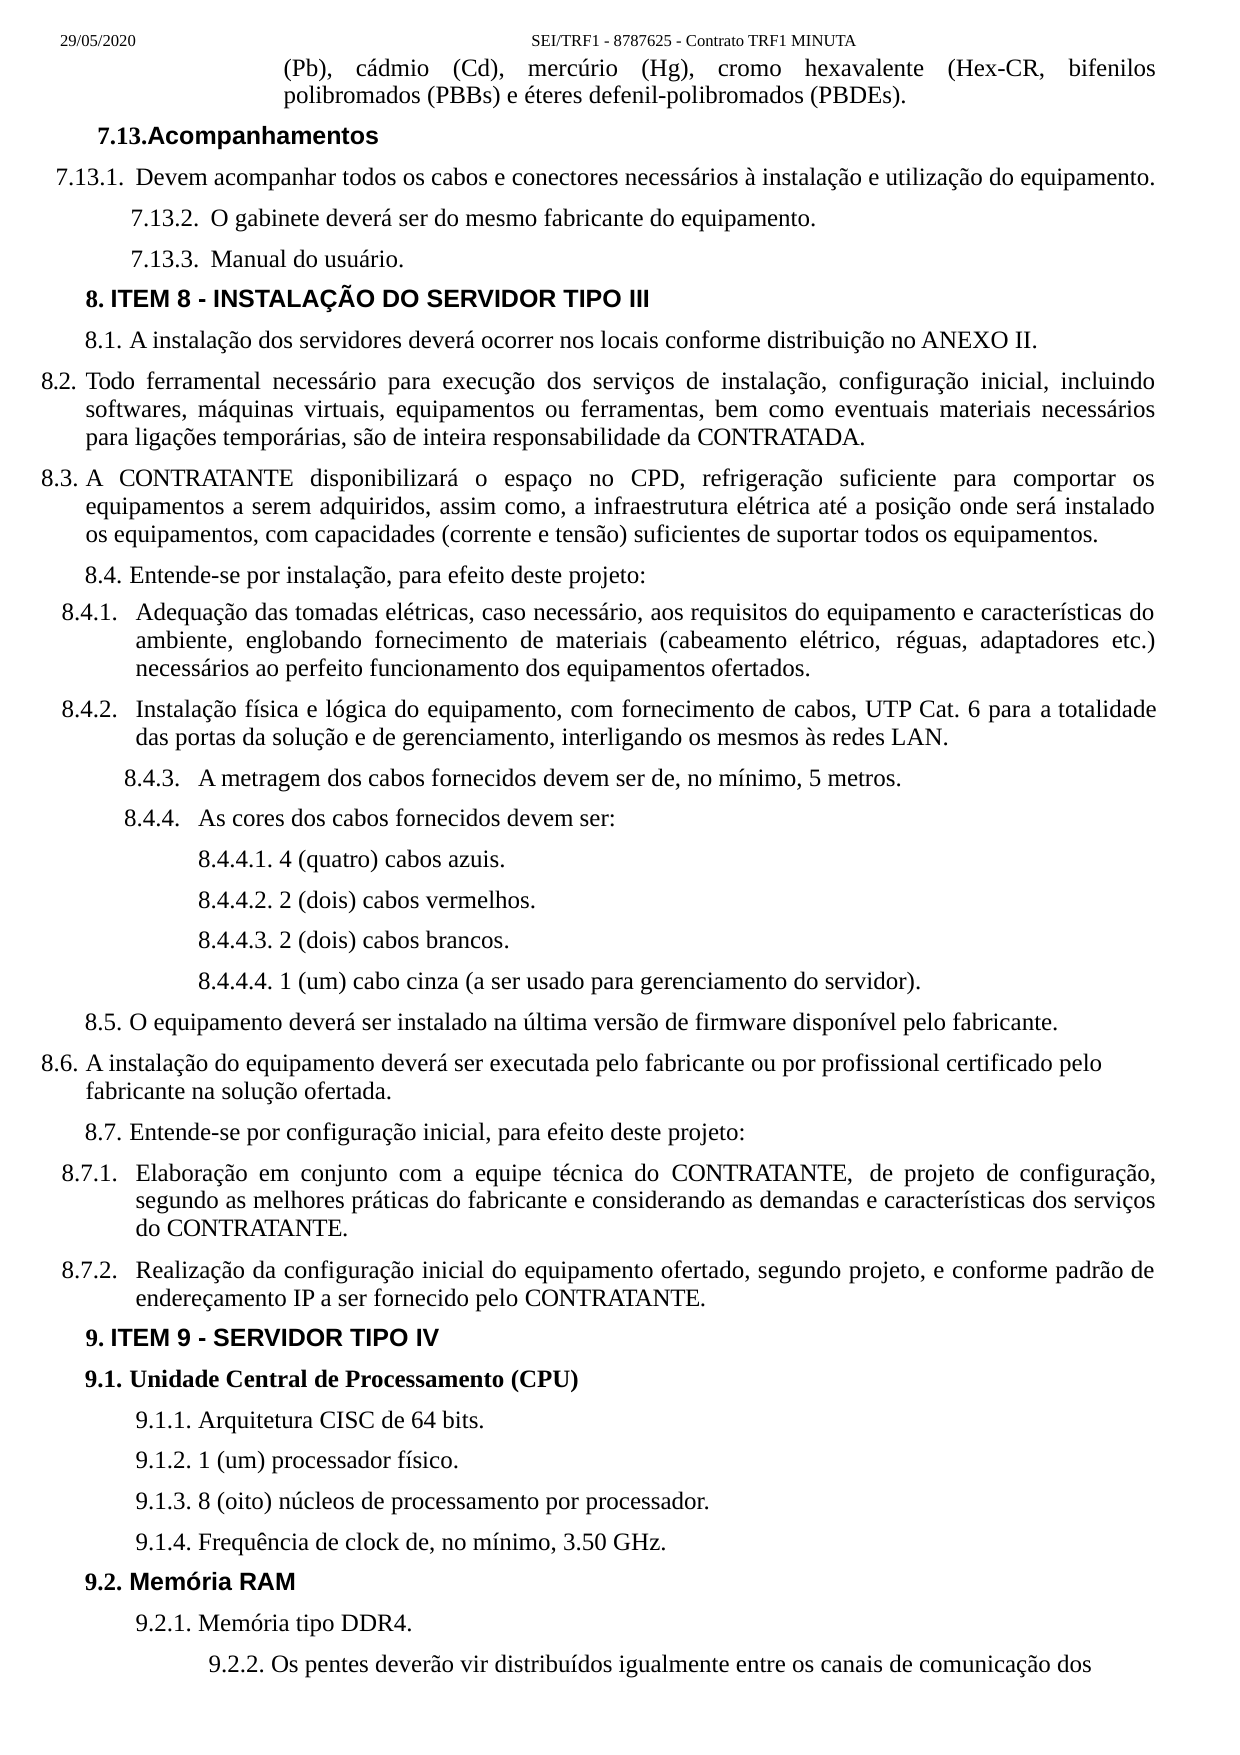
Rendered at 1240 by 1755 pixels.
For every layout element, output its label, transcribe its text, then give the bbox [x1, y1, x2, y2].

list As cores dos cabos fornecidos devem ser: [125, 803, 1189, 832]
list 1 (um) cabo cinza (a ser usado para gerenciamento do servidor). [198, 966, 1189, 995]
subtitle ITEM 9 - SERVIDOR TIPO IV [85, 1323, 1189, 1352]
list 1 (um) processador físico. [135, 1445, 1189, 1474]
list A CONTRATANTE disponibilizará o espaço no CPD, refrigeração suficiente para comportar os equipamentos a serem adquiridos, assim como, a infraestrutura elétrica até a posição onde será instalado os equipamentos, com capacidades (corrente e tensão) suficientes de suportar todos os equipamentos. [62, 463, 1156, 548]
subtitle ITEM 8 - INSTALAÇÃO DO SERVIDOR TIPO III [85, 284, 1189, 313]
list O equipamento deverá ser instalado na última versão de firmware disponível pelo fabricante. [106, 1007, 1189, 1036]
list Unidade Central de Processamento (CPU) [106, 1364, 1189, 1393]
list 2 (dois) cabos vermelhos. [198, 885, 1189, 914]
list A instalação do equipamento deverá ser executada pelo fabricante ou por profissional certificado pelo fabricante na solução ofertada. [62, 1048, 1156, 1104]
list Manual do usuário. [137, 244, 1189, 272]
list A instalação dos servidores deverá ocorrer nos locais conforme distribuição no ANEXO II. [106, 325, 1189, 354]
subtitle Memória RAM [106, 1567, 1189, 1596]
list Todo ferramental necessário para execução dos serviços de instalação, configuração inicial, incluindo softwares, máquinas virtuais, equipamentos ou ferramentas, bem como eventuais materiais necessários para ligações temporárias, são de inteira responsabilidade da CONTRATADA. [62, 366, 1156, 451]
list Os pentes deverão vir distribuídos igualmente entre os canais de comunicação dos [208, 1649, 1156, 1678]
list Memória tipo DDR4. [135, 1608, 1189, 1637]
list O gabinete deverá ser do mesmo fabricante do equipamento. [137, 203, 1189, 232]
list (Pb), cádmio (Cd), mercúrio (Hg), cromo hexavalente (Hex-CR, bifenilos polibromados (PBBs) e éteres defenil-polibromados (PBDEs). [208, 53, 1156, 109]
list 2 (dois) cabos brancos. [198, 926, 1189, 954]
subtitle Acompanhamentos [119, 121, 1189, 150]
list Entende-se por configuração inicial, para efeito deste projeto: [106, 1117, 1189, 1145]
list Entende-se por instalação, para efeito deste projeto: [106, 560, 1189, 588]
list A metragem dos cabos fornecidos devem ser de, no mínimo, 5 metros. [125, 763, 1189, 792]
list 8 (oito) núcleos de processamento por processador. [135, 1486, 1189, 1515]
list Arquitetura CISC de 64 bits. [135, 1405, 1189, 1433]
list Realização da configuração inicial do equipamento ofertado, segundo projeto, e conforme padrão de endereçamento IP a ser fornecido pelo CONTRATANTE. [62, 1255, 1156, 1311]
list Devem acompanhar todos os cabos e conectores necessários à instalação e utilização do equipamento. [62, 162, 1156, 191]
list Adequação das tomadas elétricas, caso necessário, aos requisitos do equipamento e características do ambiente, englobando fornecimento de materiais (cabeamento elétrico, réguas, adaptadores etc.) necessários ao perfeito funcionamento dos equipamentos ofertados. [62, 597, 1156, 682]
list 4 (quatro) cabos azuis. [198, 844, 1189, 873]
list Elaboração em conjunto com a equipe técnica do CONTRATANTE, de projeto de configuração, segundo as melhores práticas do fabricante e considerando as demandas e características dos serviços do CONTRATANTE. [62, 1158, 1156, 1242]
list Instalação física e lógica do equipamento, com fornecimento de cabos, UTP Cat. 6 para a totalidade das portas da solução e de gerenciamento, interligando os mesmos às redes LAN. [62, 694, 1156, 751]
list Frequência de clock de, no mínimo, 3.50 GHz. [135, 1527, 1189, 1555]
